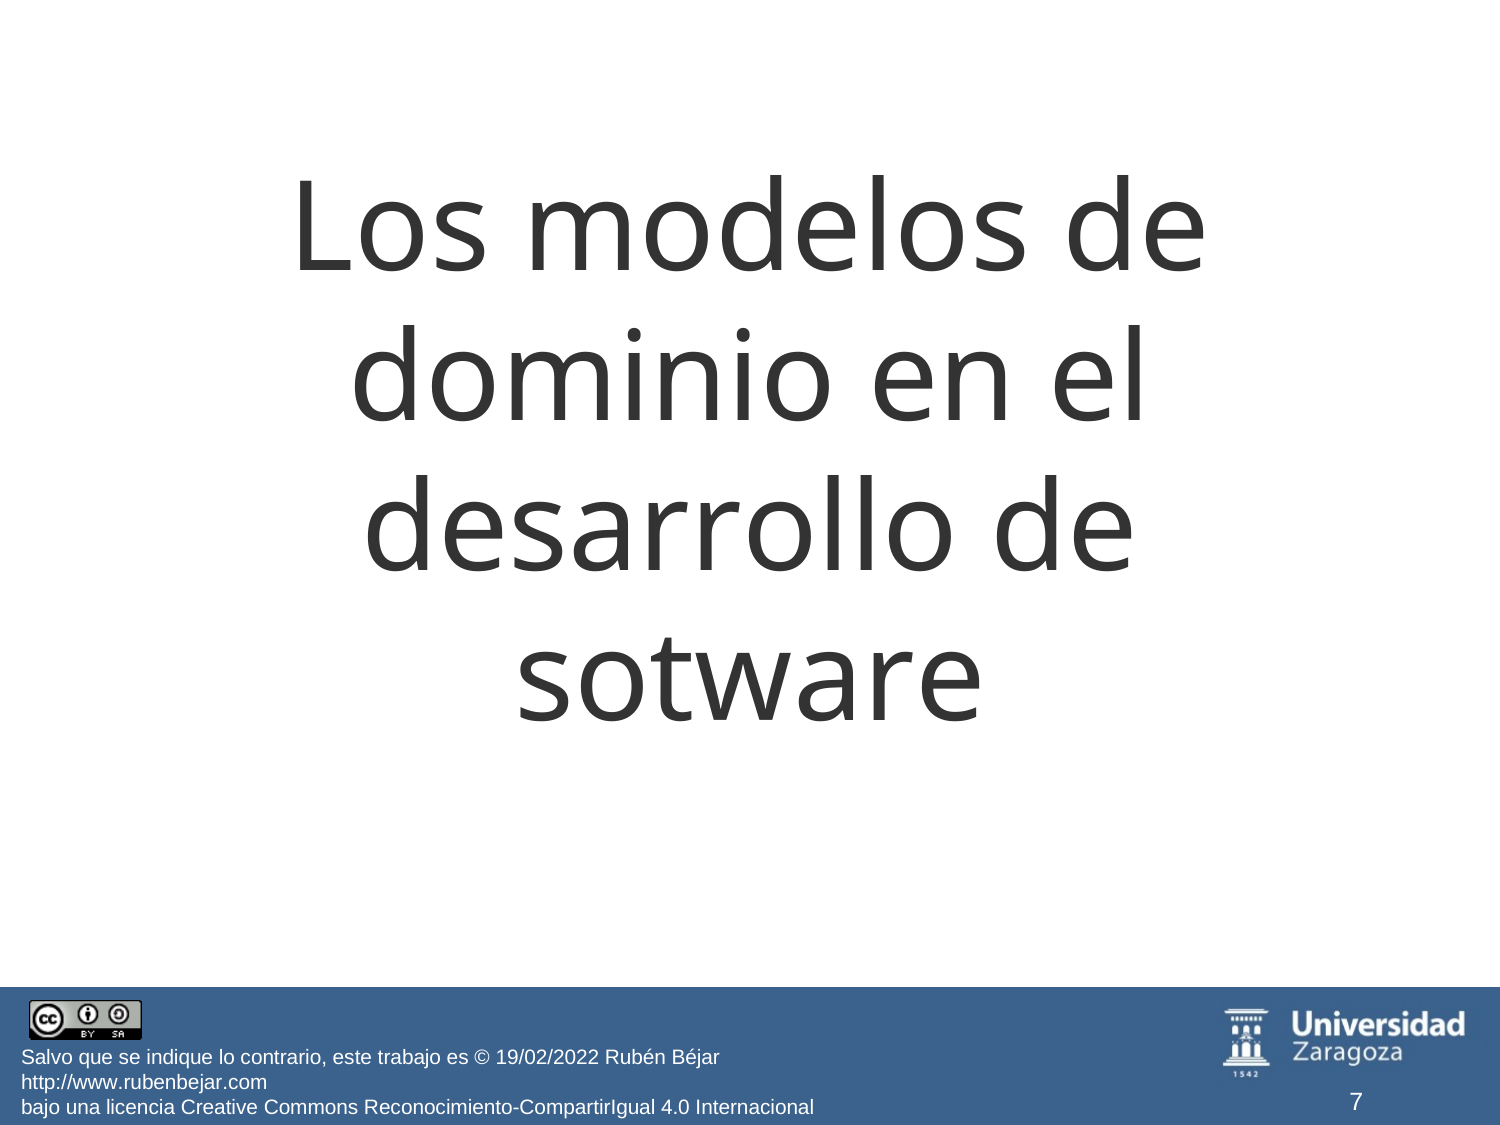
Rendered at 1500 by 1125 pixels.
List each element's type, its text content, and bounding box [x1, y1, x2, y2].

text_box Los modelos de dominio en el desarrollo de sotware [169, 307, 1331, 585]
picture [0, 987, 1500, 1125]
